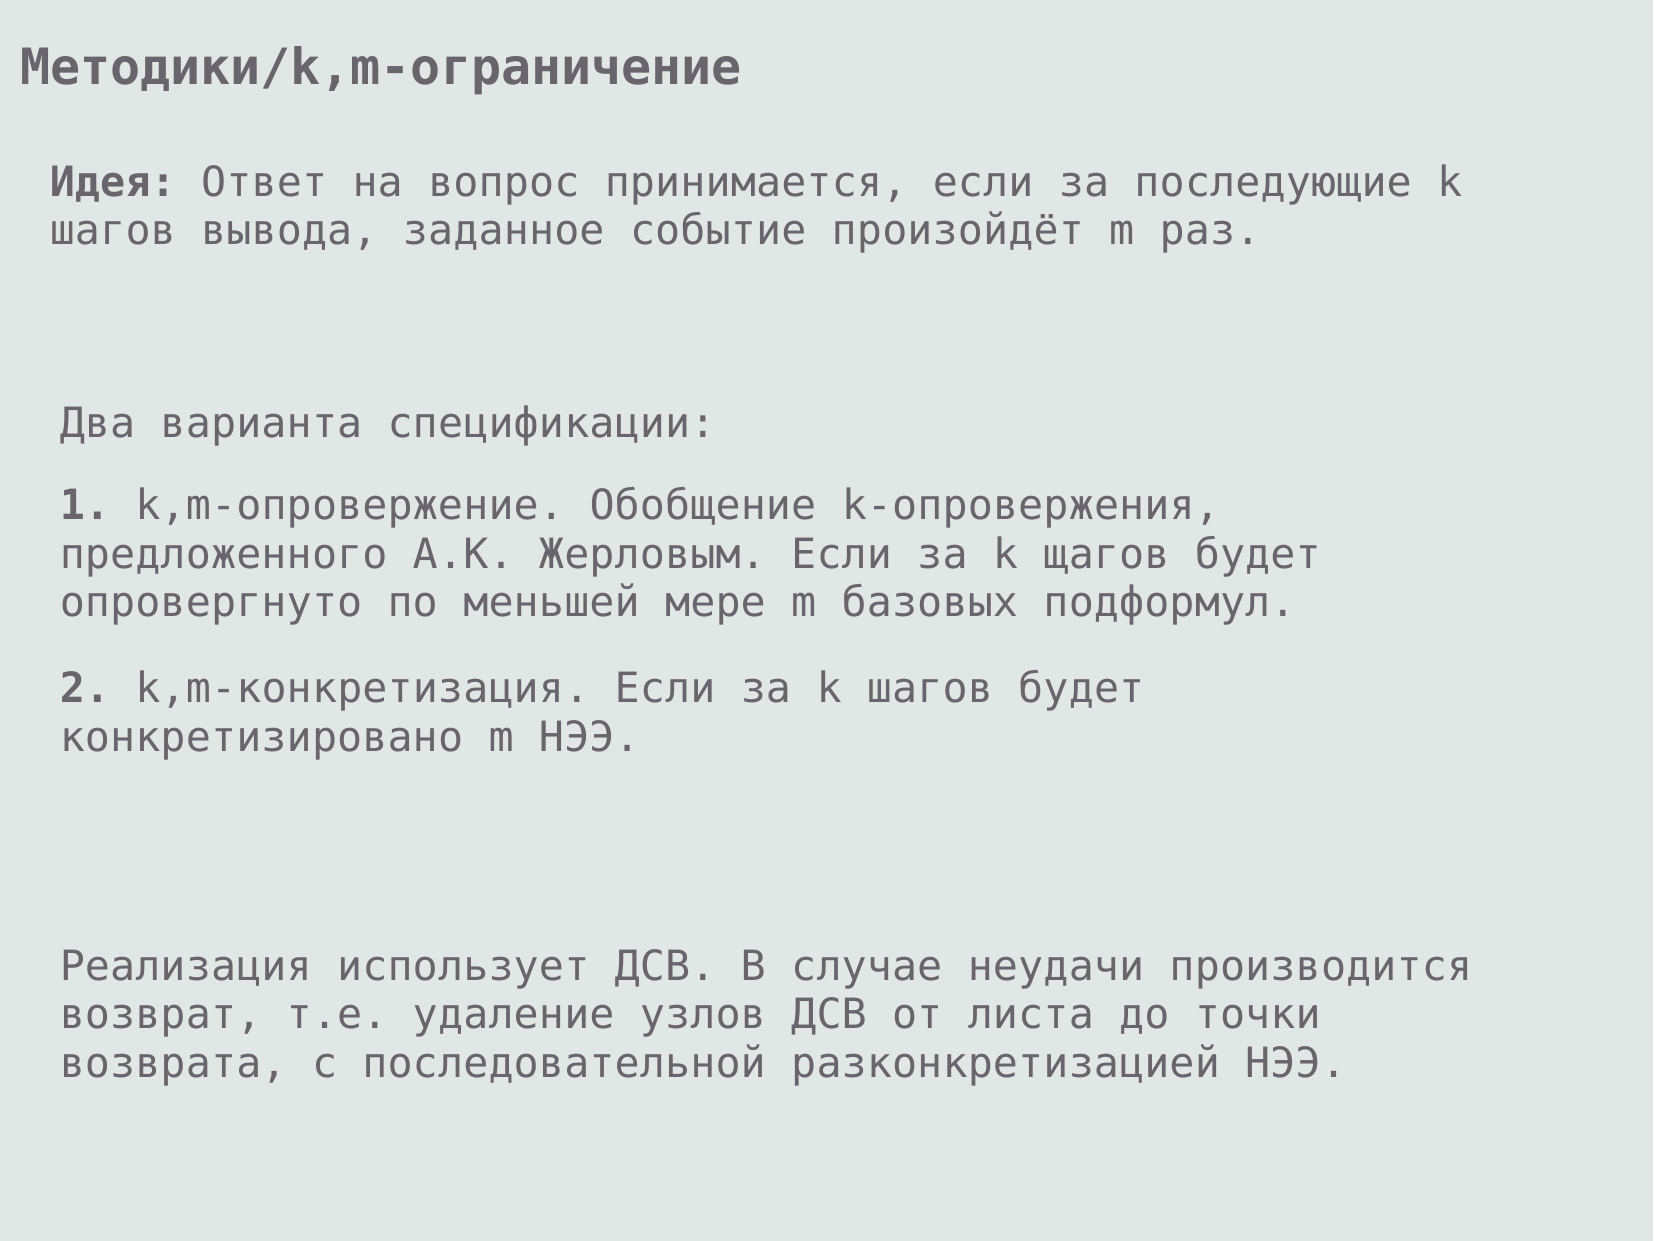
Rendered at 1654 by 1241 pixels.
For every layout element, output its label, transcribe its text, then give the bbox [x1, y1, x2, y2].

text_box 1. k,m-опровержение. Обобщение k-опровержения, предложенного А.К. Жерловым. Если за k щагов будет опровергнуто по меньшей мере m базовых подформул. [45, 473, 1555, 634]
text_box Два варианта спецификации: [45, 390, 1555, 455]
text_box Реализация использует ДСВ. В случае неудачи производится возврат, т.е. удаление узлов ДСВ от листа до точки возврата, с последовательной разконкретизацией НЭЭ. [45, 934, 1555, 1095]
text_box Идея: Ответ на вопрос принимается, если за последующие k шагов вывода, заданное событие произойдёт m раз. [35, 150, 1546, 262]
text_box Методики/k,m-ограничение [6, 30, 1501, 104]
text_box 2. k,m-конкретизация. Если за k шагов будет конкретизировано m НЭЭ. [45, 656, 1555, 769]
